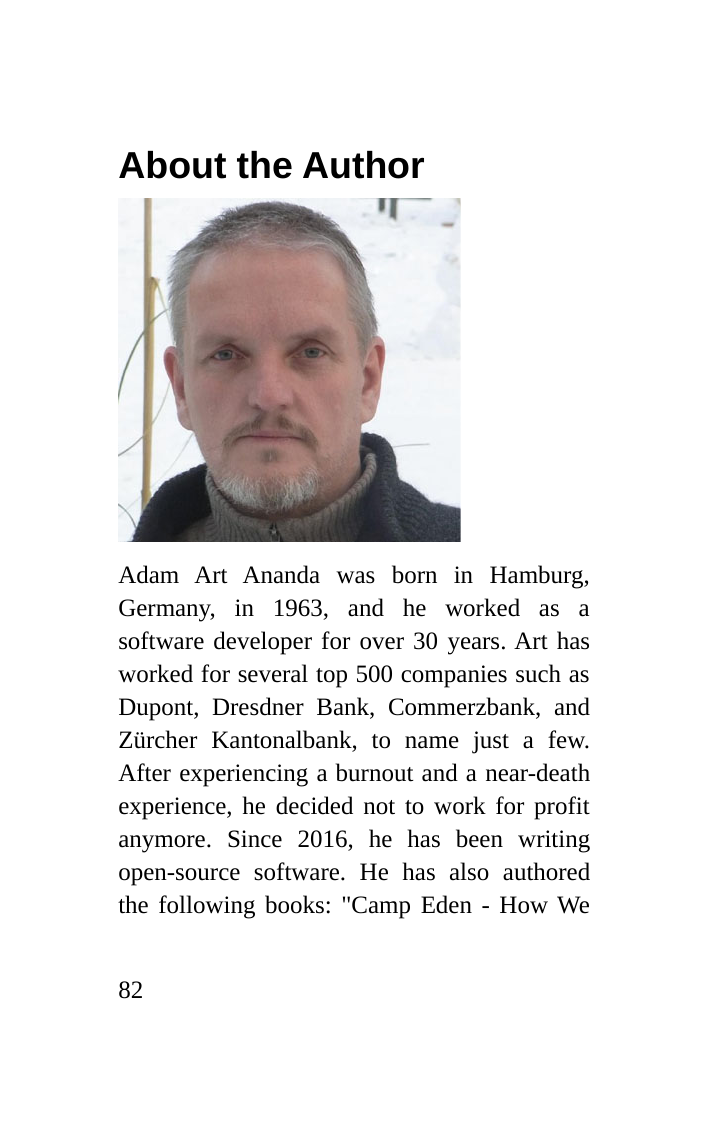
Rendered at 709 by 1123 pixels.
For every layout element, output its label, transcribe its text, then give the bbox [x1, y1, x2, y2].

text Adam Art Ananda was born in Hamburg, Germany, in 1963, and he worked as a software developer for over 30 years. Art has worked for several top 500 companies such as Dupont, Dresdner Bank, Commerzbank, and Zürcher Kantonalbank, to name just a few. After experiencing a burnout and a near-death experience, he decided not to work for profit anymore. Since 2016, he has been writing open-source software. He has also authored the following books: "Camp Eden - How We [118, 560, 591, 919]
subtitle About the Author [118, 143, 591, 186]
picture [118, 198, 461, 542]
